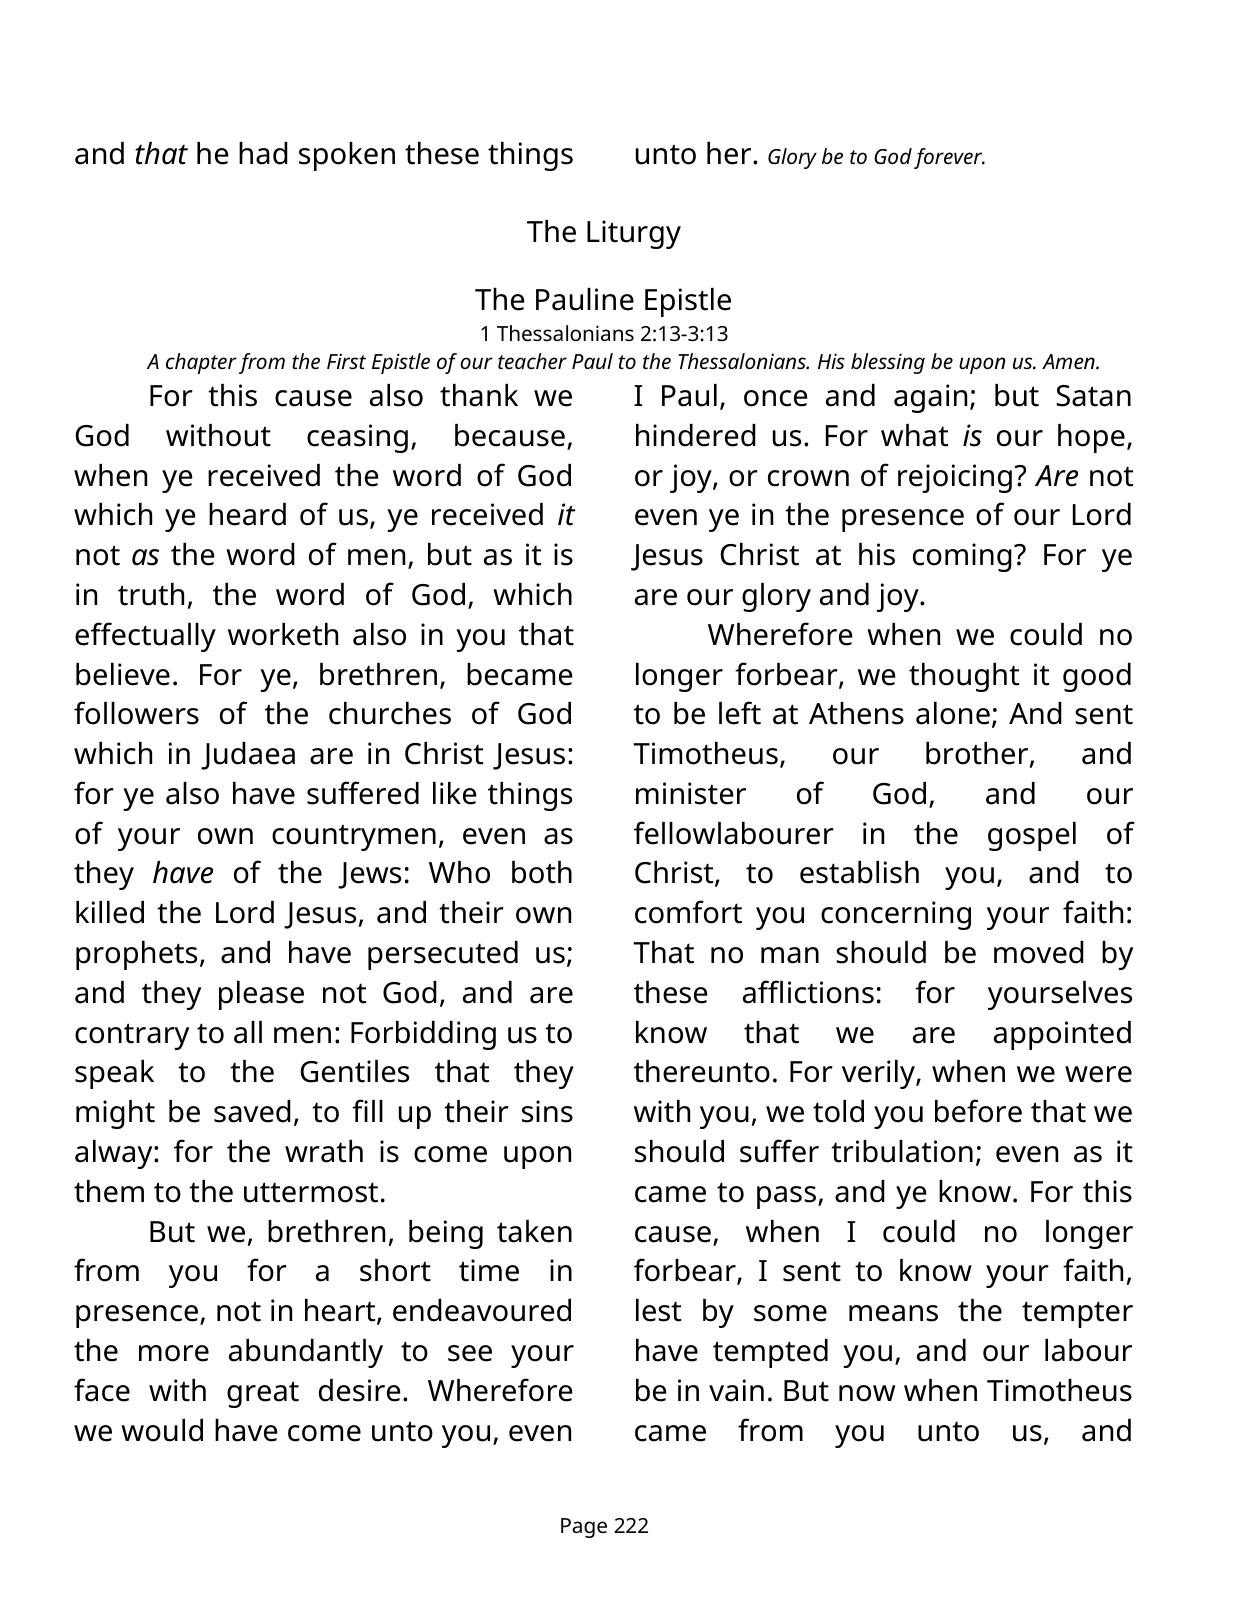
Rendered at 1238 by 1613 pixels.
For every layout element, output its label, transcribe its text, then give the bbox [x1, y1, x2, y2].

text unto her. Glory be to God forever. [633, 133, 1134, 173]
text 1 Thessalonians 2:13-3:13 [74, 319, 1134, 347]
text A chapter from the First Epistle of our teacher Paul to the Thessalonians. His blessing be upon us. Amen. [74, 347, 1134, 375]
text I Paul, once and again; but Satan hindered us. For what is our hope, or joy, or crown of rejoicing? Are not even ye in the presence of our Lord Jesus Christ at his coming? For ye are our glory and joy. [633, 375, 1134, 614]
text The Pauline Epistle [74, 279, 1134, 319]
text For this cause also thank we God without ceasing, because, when ye received the word of God which ye heard of us, ye received it not as the word of men, but as it is in truth, the word of God, which effectually worketh also in you that believe. For ye, brethren, became followers of the churches of God which in Judaea are in Christ Jesus: for ye also have suffered like things of your own countrymen, even as they have of the Jews: Who both killed the Lord Jesus, and their own prophets, and have persecuted us; and they please not God, and are contrary to all men: Forbidding us to speak to the Gentiles that they might be saved, to fill up their sins alway: for the wrath is come upon them to the uttermost. [74, 375, 574, 1211]
text The Liturgy [74, 211, 1134, 251]
text But we, brethren, being taken from you for a short time in presence, not in heart, endeavoured the more abundantly to see your face with great desire. Wherefore we would have come unto you, even [74, 1211, 574, 1449]
text and that he had spoken these things [74, 133, 574, 173]
text Wherefore when we could no longer forbear, we thought it good to be left at Athens alone; And sent Timotheus, our brother, and minister of God, and our fellowlabourer in the gospel of Christ, to establish you, and to comfort you concerning your faith: That no man should be moved by these afflictions: for yourselves know that we are appointed thereunto. For verily, when we were with you, we told you before that we should suffer tribulation; even as it came to pass, and ye know. For this cause, when I could no longer forbear, I sent to know your faith, lest by some means the tempter have tempted you, and our labour be in vain. But now when Timotheus came from you unto us, and [633, 614, 1134, 1449]
